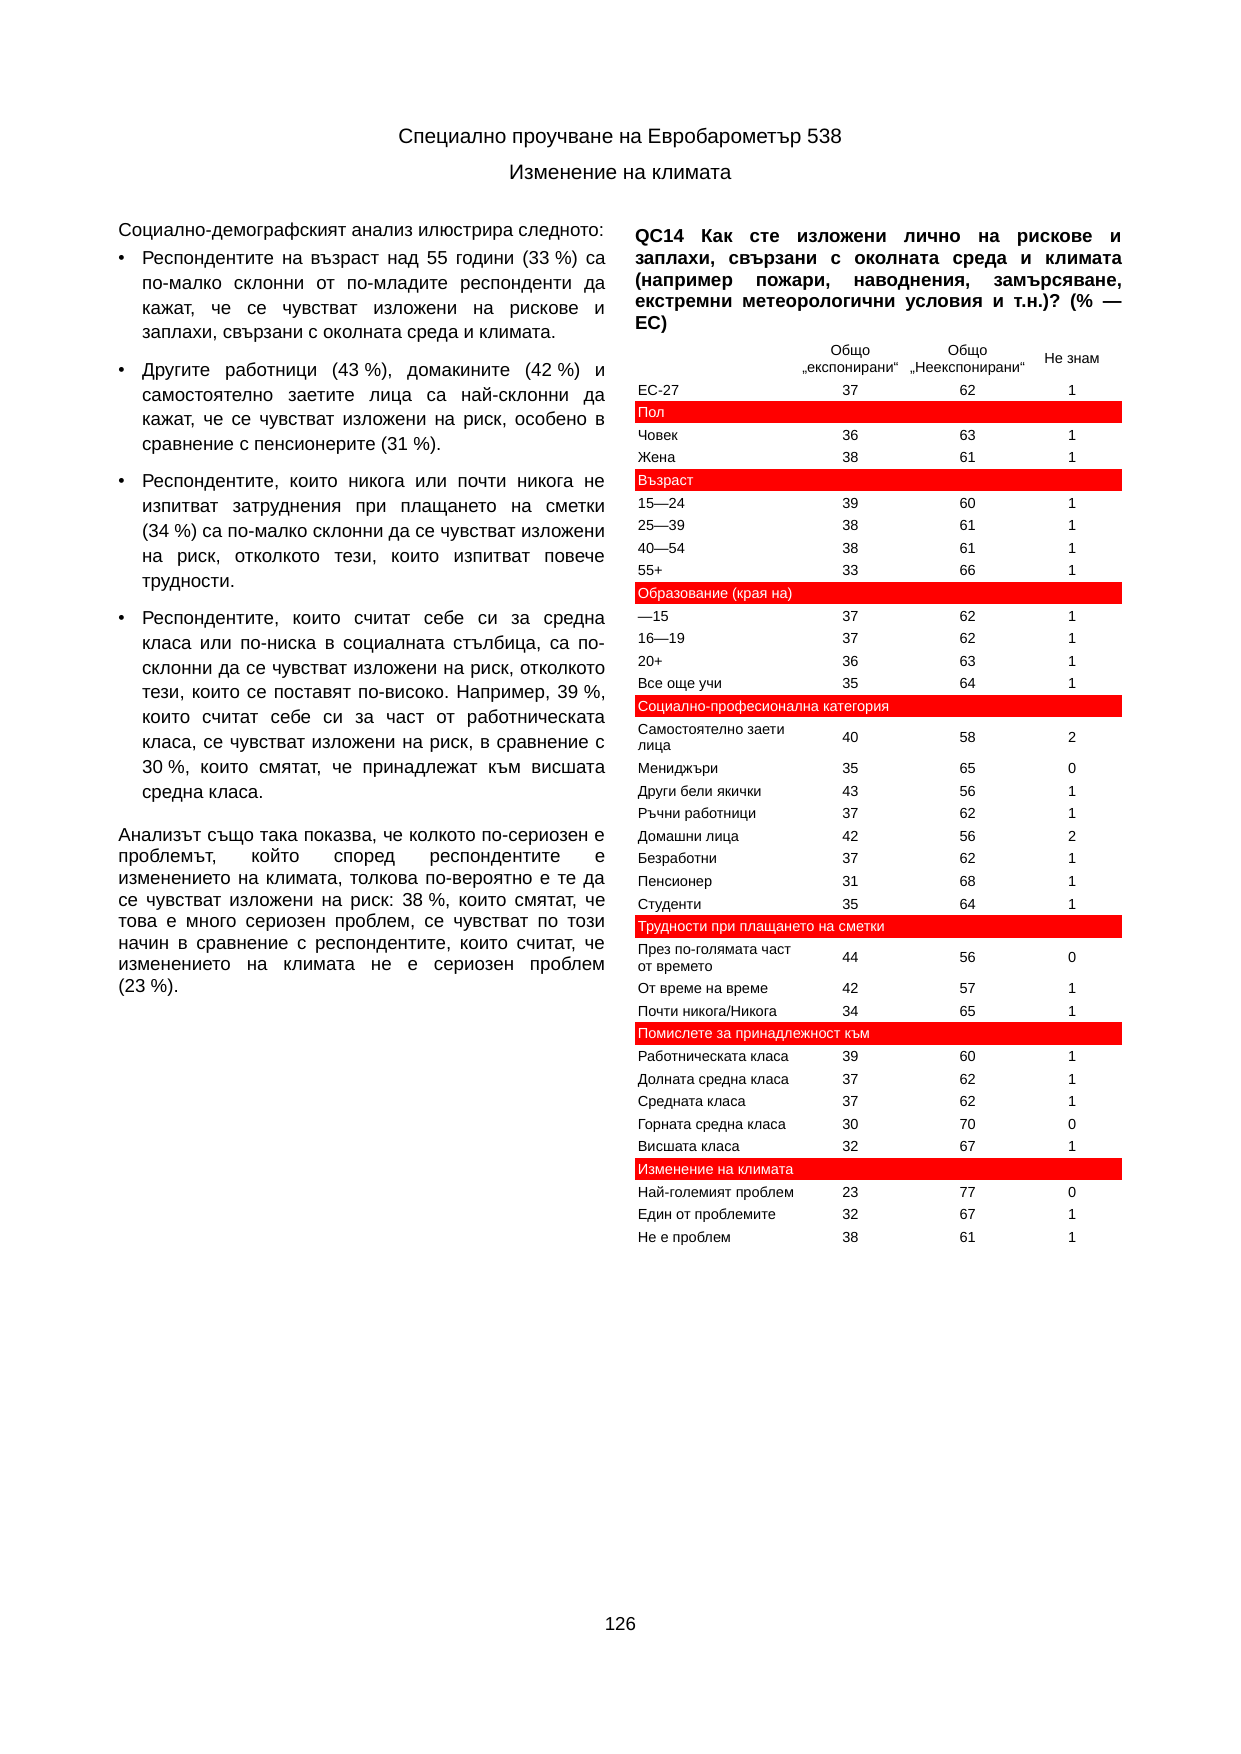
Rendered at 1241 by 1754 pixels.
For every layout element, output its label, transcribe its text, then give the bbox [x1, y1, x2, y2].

table_cell 1 [1032, 650, 1112, 672]
table_cell 37 [798, 802, 903, 824]
table_cell Човек [635, 424, 798, 446]
table_cell [1112, 514, 1122, 537]
table_cell 1 [1032, 672, 1112, 695]
table_cell [1112, 604, 1122, 627]
table_cell 23 [798, 1180, 903, 1203]
table_cell 0 [1032, 1180, 1112, 1203]
table_cell 35 [798, 893, 903, 915]
table_header Общо „Неекспонирани“ [903, 339, 1032, 378]
table_cell 1 [1032, 559, 1112, 582]
table_cell 1 [1032, 1045, 1112, 1067]
table_header Не знам [1032, 339, 1112, 378]
table_cell 62 [903, 627, 1032, 649]
table_cell 62 [903, 378, 1032, 401]
table_cell 38 [798, 514, 903, 537]
table_cell [1112, 825, 1122, 847]
table_cell Студенти [635, 893, 798, 915]
table_cell Ръчни работници [635, 802, 798, 824]
table_cell [1112, 491, 1122, 514]
text Анализът също така показва, че колкото по-сериозен е проблемът, който според респондентите е изменението на климата, толкова по-вероятно е те да се чувстват изложени на риск: 38 %, които смятат, че това е много сериозен проблем, се чувстват по този начин в сравнение с респондентите, които считат, че изменението на климата не е сериозен проблем (23 %). [118, 824, 605, 996]
table_cell Един от проблемите [635, 1203, 798, 1226]
table_cell 68 [903, 870, 1032, 892]
table_cell През по-голямата част от времето [635, 938, 798, 977]
table_cell 39 [798, 491, 903, 514]
table_cell 62 [903, 847, 1032, 870]
table_cell [1112, 424, 1122, 446]
table_cell 62 [903, 1090, 1032, 1113]
table_cell 1 [1032, 847, 1112, 870]
table_cell [1112, 1068, 1122, 1090]
table_cell Горната средна класа [635, 1113, 798, 1135]
table_cell 32 [798, 1203, 903, 1226]
table_cell 67 [903, 1135, 1032, 1158]
table_cell Безработни [635, 847, 798, 870]
table_cell 1 [1032, 870, 1112, 892]
table_cell 40 [798, 718, 903, 757]
table_cell 65 [903, 757, 1032, 779]
table_cell 38 [798, 537, 903, 559]
table_cell 37 [798, 1090, 903, 1113]
table_cell Мениджъри [635, 757, 798, 779]
table_cell Образование (края на) [635, 582, 1122, 604]
table_header [635, 339, 798, 378]
table_cell 63 [903, 650, 1032, 672]
table_cell 36 [798, 424, 903, 446]
table_cell [1112, 779, 1122, 802]
table_cell Пол [635, 401, 1122, 423]
table_cell 1 [1032, 627, 1112, 649]
table_cell 77 [903, 1180, 1032, 1203]
table_cell 67 [903, 1203, 1032, 1226]
table_header Общо „експонирани“ [798, 339, 903, 378]
table_cell 15—24 [635, 491, 798, 514]
table_cell 64 [903, 893, 1032, 915]
table_cell Пенсионер [635, 870, 798, 892]
table_cell 31 [798, 870, 903, 892]
table_cell 2 [1032, 718, 1112, 757]
table_cell 30 [798, 1113, 903, 1135]
table_cell [1112, 1045, 1122, 1067]
table_cell Все още учи [635, 672, 798, 695]
table_cell 40—54 [635, 537, 798, 559]
table_cell 64 [903, 672, 1032, 695]
table_cell 16—19 [635, 627, 798, 649]
table_cell 43 [798, 779, 903, 802]
table_cell [1112, 977, 1122, 999]
table_cell Трудности при плащането на сметки [635, 915, 1122, 938]
table_cell 0 [1032, 938, 1112, 977]
table_cell 20+ [635, 650, 798, 672]
table_cell 58 [903, 718, 1032, 757]
table_cell 42 [798, 977, 903, 999]
table_cell 1 [1032, 802, 1112, 824]
table_cell Долната средна класа [635, 1068, 798, 1090]
table_cell [1112, 870, 1122, 892]
table_cell 35 [798, 757, 903, 779]
table_cell Най-големият проблем [635, 1180, 798, 1203]
table_cell 34 [798, 1000, 903, 1022]
table_cell 37 [798, 627, 903, 649]
table_cell 62 [903, 1068, 1032, 1090]
table_cell [1112, 672, 1122, 695]
table_cell 56 [903, 779, 1032, 802]
table_cell 57 [903, 977, 1032, 999]
table_cell 61 [903, 446, 1032, 469]
list Респондентите на възраст над 55 години (33 %) са по-малко склонни от по-младите респонденти да кажат, че се чувстват изложени на рискове и заплахи, свързани с околната среда и климата. [118, 247, 605, 343]
table_cell 37 [798, 847, 903, 870]
table_cell Други бели якички [635, 779, 798, 802]
table_cell Средната класа [635, 1090, 798, 1113]
table_cell 35 [798, 672, 903, 695]
table_cell 38 [798, 446, 903, 469]
table_cell Социално-професионална категория [635, 695, 1122, 717]
table_cell 1 [1032, 424, 1112, 446]
table_cell [1112, 847, 1122, 870]
table_cell 37 [798, 1068, 903, 1090]
table_cell 1 [1032, 537, 1112, 559]
table_cell [1112, 559, 1122, 582]
list Другите работници (43 %), домакините (42 %) и самостоятелно заетите лица са най-склонни да кажат, че се чувстват изложени на риск, особено в сравнение с пенсионерите (31 %). [118, 358, 605, 454]
table_cell 39 [798, 1045, 903, 1067]
table_cell 1 [1032, 893, 1112, 915]
table_cell 1 [1032, 1068, 1112, 1090]
table_cell Работническата класа [635, 1045, 798, 1067]
table_cell Не е проблем [635, 1226, 798, 1248]
table_cell 60 [903, 491, 1032, 514]
table_cell 32 [798, 1135, 903, 1158]
table_cell ЕС-27 [635, 378, 798, 401]
text Социално-демографският анализ илюстрира следното: [118, 219, 605, 241]
list Респондентите, които считат себе си за средна класа или по-ниска в социалната стълбица, са по-склонни да се чувстват изложени на риск, отколкото тези, които се поставят по-високо. Например, 39 %, които считат себе си за част от работническата класа, се чувстват изложени на риск, в сравнение с 30 %, които смятат, че принадлежат към висшата средна класа. [118, 607, 605, 802]
table_cell 1 [1032, 977, 1112, 999]
table_cell Изменение на климата [635, 1158, 1122, 1180]
table_cell Домашни лица [635, 825, 798, 847]
table_cell [1112, 893, 1122, 915]
table_cell 61 [903, 1226, 1032, 1248]
table_cell 25—39 [635, 514, 798, 537]
table_cell 56 [903, 938, 1032, 977]
table_cell [1112, 537, 1122, 559]
table_cell [1112, 1090, 1122, 1113]
table_cell —15 [635, 604, 798, 627]
table_cell 1 [1032, 491, 1112, 514]
table_cell Жена [635, 446, 798, 469]
table_cell [1112, 1226, 1122, 1248]
table_cell 33 [798, 559, 903, 582]
table_cell 1 [1032, 1090, 1112, 1113]
table_cell Помислете за принадлежност към [635, 1022, 1122, 1045]
table_cell 62 [903, 802, 1032, 824]
table_cell Почти никога/Никога [635, 1000, 798, 1022]
table_cell [1112, 627, 1122, 649]
table_cell 66 [903, 559, 1032, 582]
table_cell От време на време [635, 977, 798, 999]
table_cell 1 [1032, 604, 1112, 627]
table_cell 37 [798, 604, 903, 627]
table_cell 61 [903, 537, 1032, 559]
table_cell [1112, 1203, 1122, 1226]
table_cell [1112, 1135, 1122, 1158]
table_header [1112, 339, 1122, 378]
table_cell 70 [903, 1113, 1032, 1135]
table_cell 1 [1032, 779, 1112, 802]
table_cell 44 [798, 938, 903, 977]
table_cell 62 [903, 604, 1032, 627]
table_cell 0 [1032, 1113, 1112, 1135]
table_cell 1 [1032, 378, 1112, 401]
list Респондентите, които никога или почти никога не изпитват затруднения при плащането на сметки (34 %) са по-малко склонни да се чувстват изложени на риск, отколкото тези, които изпитват повече трудности. [118, 470, 605, 591]
text QC14 Как сте изложени лично на рискове и заплахи, свързани с околната среда и климата (например пожари, наводнения, замърсяване, екстремни метеорологични условия и т.н.)? (% — ЕС) [635, 225, 1122, 333]
table_cell 63 [903, 424, 1032, 446]
table_cell 1 [1032, 1135, 1112, 1158]
table_cell [1112, 1180, 1122, 1203]
table_cell [1112, 446, 1122, 469]
table_cell [1112, 938, 1122, 977]
table_cell [1112, 757, 1122, 779]
table_cell Висшата класа [635, 1135, 798, 1158]
table_cell [1112, 378, 1122, 401]
table_cell 60 [903, 1045, 1032, 1067]
table_cell 0 [1032, 757, 1112, 779]
table_cell 2 [1032, 825, 1112, 847]
table_cell [1112, 1113, 1122, 1135]
table_cell Самостоятелно заети лица [635, 718, 798, 757]
table_cell 37 [798, 378, 903, 401]
table_cell 1 [1032, 446, 1112, 469]
table_cell 38 [798, 1226, 903, 1248]
table_cell 56 [903, 825, 1032, 847]
table_cell 61 [903, 514, 1032, 537]
table_cell 1 [1032, 514, 1112, 537]
table_cell 65 [903, 1000, 1032, 1022]
table_cell Възраст [635, 469, 1122, 491]
table_cell [1112, 1000, 1122, 1022]
table_cell [1112, 718, 1122, 757]
table_cell 55+ [635, 559, 798, 582]
table_cell 1 [1032, 1203, 1112, 1226]
table_cell 42 [798, 825, 903, 847]
table_cell 1 [1032, 1226, 1112, 1248]
table_cell 36 [798, 650, 903, 672]
table_cell [1112, 802, 1122, 824]
table_cell [1112, 650, 1122, 672]
table_cell 1 [1032, 1000, 1112, 1022]
